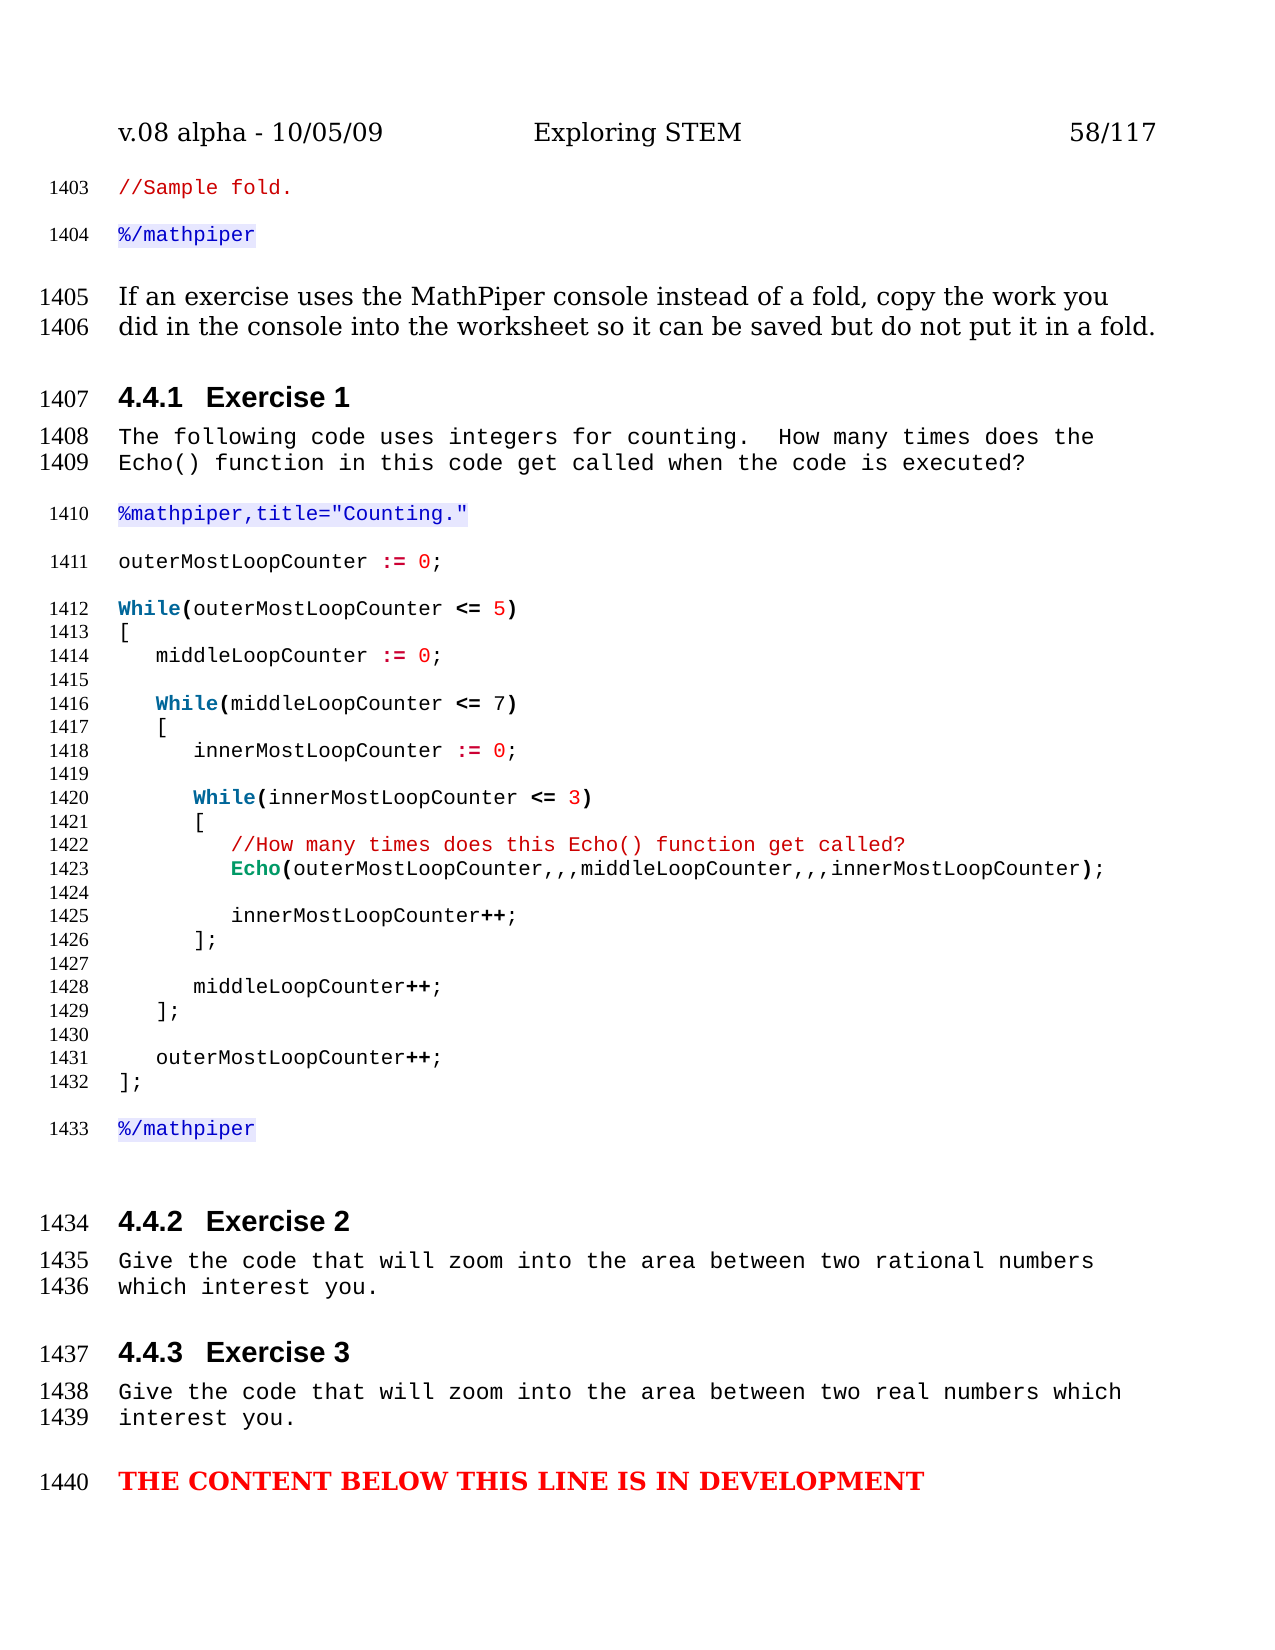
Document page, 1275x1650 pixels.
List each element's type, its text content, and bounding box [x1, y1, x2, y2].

text The following code uses integers for counting. How many times does the Echo() function in this code get called when the code is executed? [118, 426, 1157, 477]
text innerMostLoopCounter++; [118, 905, 1157, 929]
text ]; [118, 929, 1157, 953]
text middleLoopCounter := 0; [118, 645, 1157, 669]
text While(outerMostLoopCounter <= 5) [118, 598, 1157, 622]
text %/mathpiper [118, 224, 1157, 248]
text If an exercise uses the MathPiper console instead of a fold, copy the work you did in the console into the worksheet so it can be saved but do not put it in a fold. [118, 283, 1157, 341]
text %mathpiper,title="Counting." [118, 503, 1157, 527]
subtitle Exercise 1 [118, 380, 1157, 413]
text Echo(outerMostLoopCounter,,,middleLoopCounter,,,innerMostLoopCounter); [118, 858, 1157, 882]
text innerMostLoopCounter := 0; [118, 740, 1157, 763]
text middleLoopCounter++; [118, 976, 1157, 1000]
text [ [118, 622, 1157, 645]
text ]; [118, 1000, 1157, 1023]
text THE CONTENT BELOW THIS LINE IS IN DEVELOPMENT [118, 1467, 1157, 1496]
subtitle Exercise 2 [118, 1204, 1157, 1238]
text outerMostLoopCounter++; [118, 1047, 1157, 1071]
text ]; [118, 1071, 1157, 1094]
text Give the code that will zoom into the area between two real numbers which interest you. [118, 1380, 1157, 1432]
text [ [118, 716, 1157, 740]
text //How many times does this Echo() function get called? [118, 834, 1157, 858]
text //Sample fold. [118, 177, 1157, 200]
text Give the code that will zoom into the area between two rational numbers which interest you. [118, 1250, 1157, 1302]
text [ [118, 811, 1157, 834]
text outerMostLoopCounter := 0; [118, 551, 1157, 574]
text While(innerMostLoopCounter <= 3) [118, 787, 1157, 811]
subtitle Exercise 3 [118, 1335, 1157, 1368]
text While(middleLoopCounter <= 7) [118, 692, 1157, 716]
text %/mathpiper [118, 1118, 1157, 1142]
